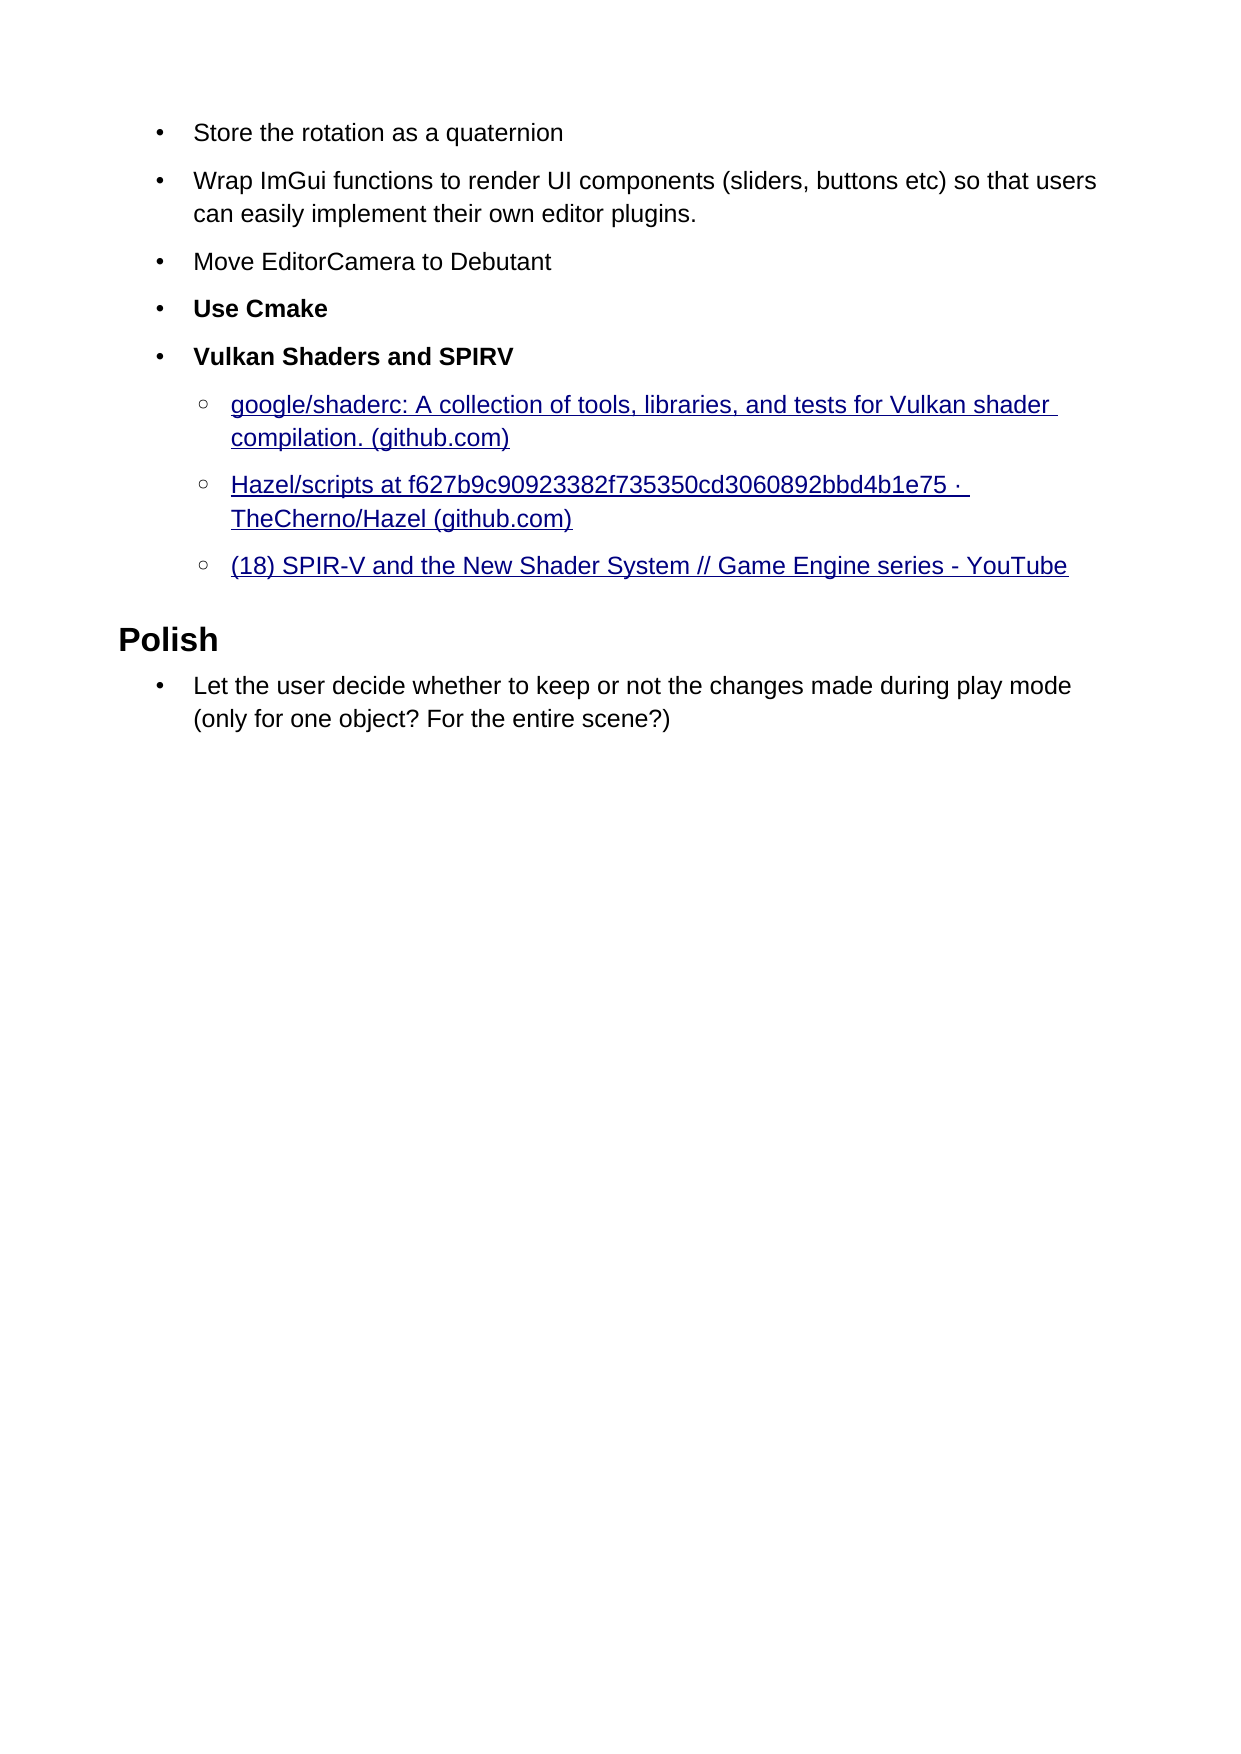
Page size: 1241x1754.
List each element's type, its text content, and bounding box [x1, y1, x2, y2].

list google/shaderc: A collection of tools, libraries, and tests for Vulkan shader compilation. (github.com) [193, 390, 1122, 452]
list Use Cmake [156, 294, 1122, 323]
list Hazel/scripts at f627b9c90923382f735350cd3060892bbd4b1e75 · TheCherno/Hazel (github.com) [193, 470, 1122, 532]
list Wrap ImGui functions to render UI components (sliders, buttons etc) so that users can easily implement their own editor plugins. [156, 166, 1122, 228]
list Let the user decide whether to keep or not the changes made during play mode (only for one object? For the entire scene?) [156, 671, 1122, 733]
list Store the rotation as a quaternion [156, 118, 1122, 147]
list (18) SPIR-V and the New Shader System // Game Engine series - YouTube [193, 551, 1122, 580]
list Move EditorCamera to Debutant [156, 247, 1122, 275]
subtitle Polish [118, 620, 1122, 658]
list Vulkan Shaders and SPIRV [156, 342, 1122, 371]
